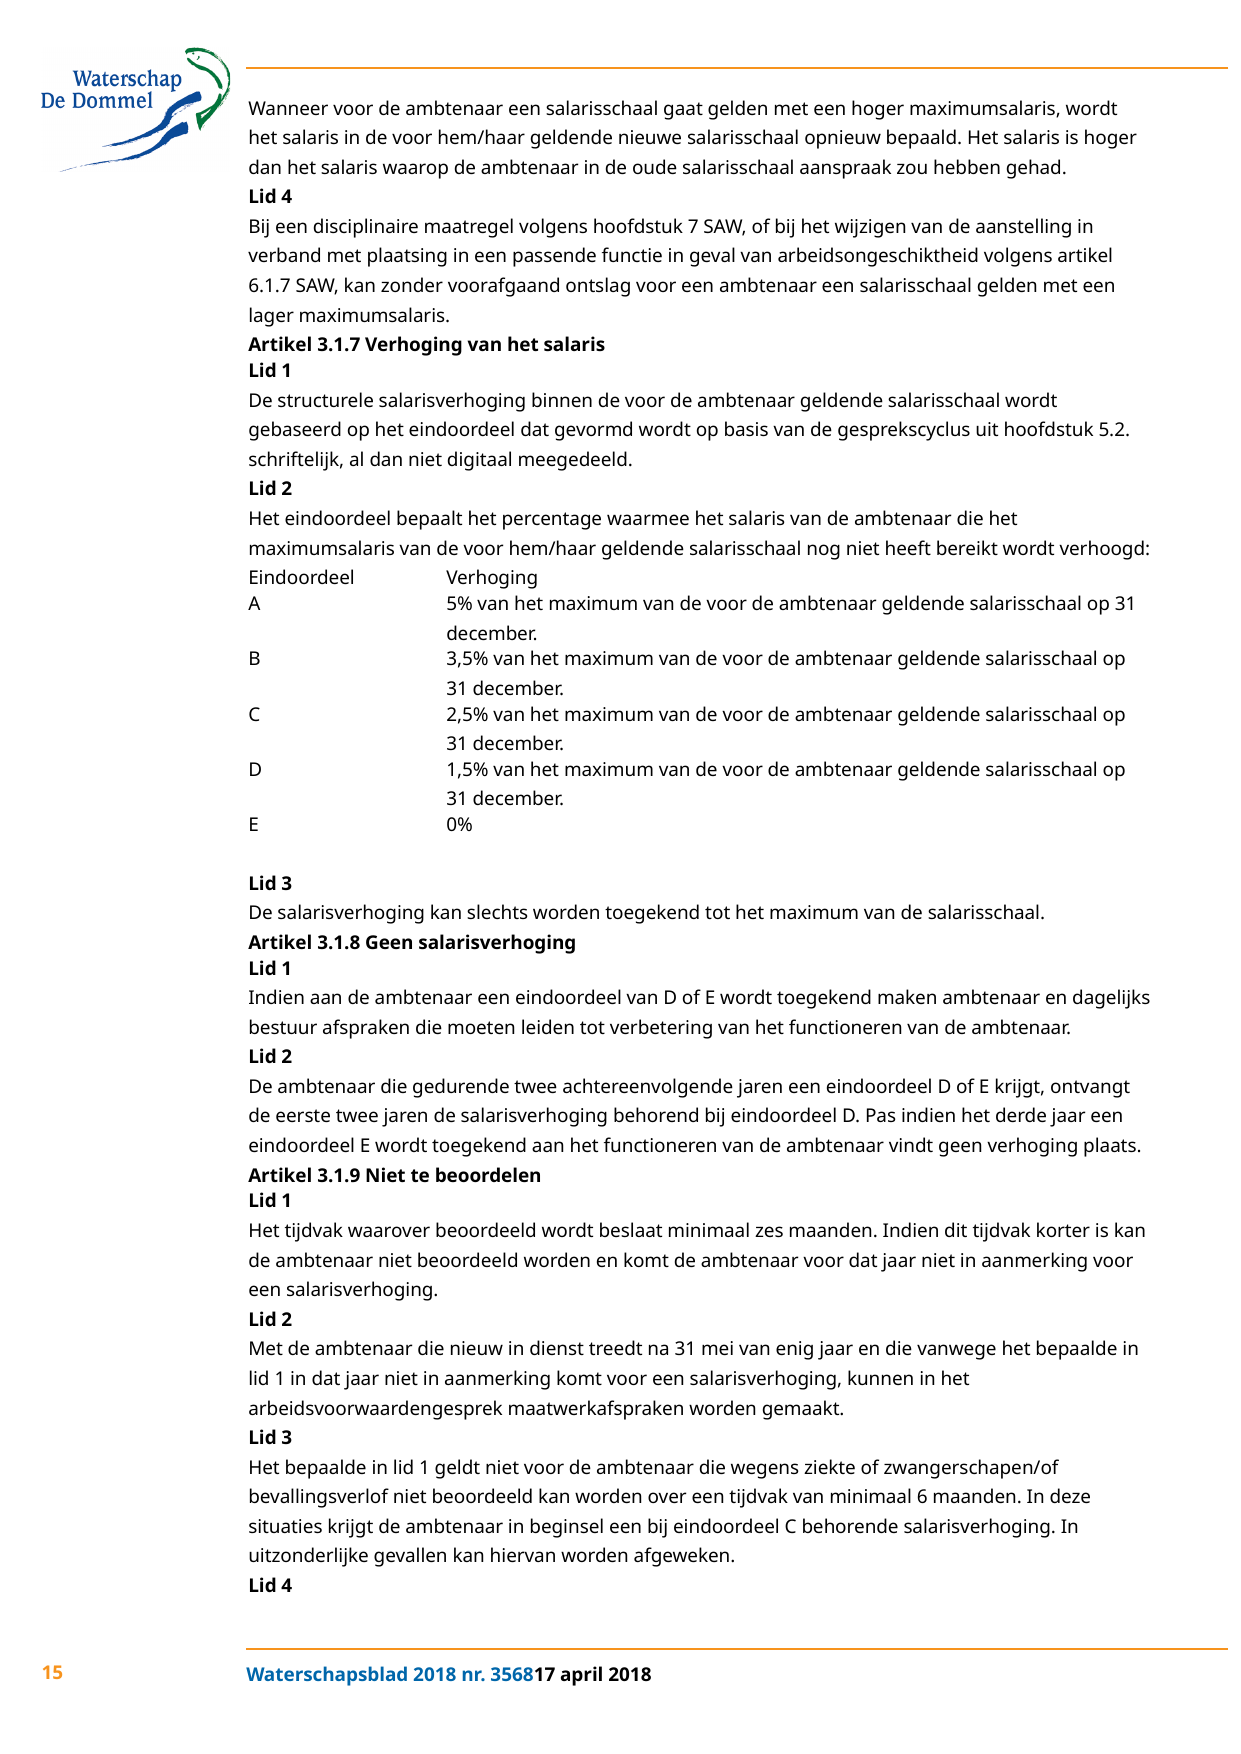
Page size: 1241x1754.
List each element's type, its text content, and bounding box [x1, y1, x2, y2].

text Lid 1 [248, 357, 1152, 383]
text De ambtenaar die gedurende twee achtereenvolgende jaren een eindoordeel D of E krijgt, ontvangt de eerste twee jaren de salarisverhoging behorend bij eindoordeel D. Pas indien het derde jaar een eindoordeel E wordt toegekend aan het functioneren van de ambtenaar vindt geen verhoging plaats. [248, 1073, 1152, 1158]
text Artikel 3.1.8 Geen salarisverhoging [248, 929, 1152, 955]
table_cell 1,5% van het maximum van de voor de ambtenaar geldende salarisschaal op 31 december. [446, 756, 1152, 811]
text Lid 1 [248, 1188, 1152, 1213]
text Lid 4 [248, 1572, 1152, 1598]
text Indien aan de ambtenaar een eindoordeel van D of E wordt toegekend maken ambtenaar en dagelijks bestuur afspraken die moeten leiden tot verbetering van het functioneren van de ambtenaar. [248, 984, 1152, 1040]
text Met de ambtenaar die nieuw in dienst treedt na 31 mei van enig jaar en die vanwege het bepaalde in lid 1 in dat jaar niet in aanmerking komt voor een salarisverhoging, kunnen in het arbeidsvoorwaardengesprek maatwerkafspraken worden gemaakt. [248, 1336, 1152, 1420]
picture [41, 47, 231, 172]
text Lid 3 [248, 870, 1152, 896]
table_cell 2,5% van het maximum van de voor de ambtenaar geldende salarisschaal op 31 december. [446, 701, 1152, 756]
text Lid 4 [248, 183, 1152, 209]
text Het bepaalde in lid 1 geldt niet voor de ambtenaar die wegens ziekte of zwangerschapen/of bevallingsverlof niet beoordeeld kan worden over een tijdvak van minimaal 6 maanden. In deze situaties krijgt de ambtenaar in beginsel een bij eindoordeel C behorende salarisverhoging. In uitzonderlijke gevallen kan hiervan worden afgeweken. [248, 1454, 1152, 1568]
text De structurele salarisverhoging binnen de voor de ambtenaar geldende salarisschaal wordt gebaseerd op het eindoordeel dat gevormd wordt op basis van de gesprekscyclus uit hoofdstuk 5.2. schriftelijk, al dan niet digitaal meegedeeld. [248, 387, 1152, 472]
table_cell E [248, 811, 446, 837]
text Artikel 3.1.7 Verhoging van het salaris [248, 331, 1152, 357]
table_cell A [248, 590, 446, 645]
table_header Verhoging [446, 564, 1152, 590]
table_cell 3,5% van het maximum van de voor de ambtenaar geldende salarisschaal op 31 december. [446, 645, 1152, 701]
text Lid 2 [248, 476, 1152, 501]
text Lid 2 [248, 1306, 1152, 1332]
table_cell C [248, 701, 446, 756]
text Artikel 3.1.9 Niet te beoordelen [248, 1162, 1152, 1188]
text De salarisverhoging kan slechts worden toegekend tot het maximum van de salarisschaal. [248, 899, 1152, 925]
text Bij een disciplinaire maatregel volgens hoofdstuk 7 SAW, of bij het wijzigen van de aanstelling in verband met plaatsing in een passende functie in geval van arbeidsongeschiktheid volgens artikel 6.1.7 SAW, kan zonder voorafgaand ontslag voor een ambtenaar een salarisschaal gelden met een lager maximumsalaris. [248, 213, 1152, 328]
table_header Eindoordeel [248, 564, 446, 590]
table_cell B [248, 645, 446, 701]
text Wanneer voor de ambtenaar een salarisschaal gaat gelden met een hoger maximumsalaris, wordt het salaris in de voor hem/haar geldende nieuwe salarisschaal opnieuw bepaald. Het salaris is hoger dan het salaris waarop de ambtenaar in de oude salarisschaal aanspraak zou hebben gehad. [248, 95, 1152, 180]
text Het eindoordeel bepaalt het percentage waarmee het salaris van de ambtenaar die het maximumsalaris van de voor hem/haar geldende salarisschaal nog niet heeft bereikt wordt verhoogd: [248, 505, 1152, 560]
text Lid 3 [248, 1424, 1152, 1450]
table_cell 0% [446, 811, 1152, 837]
text Lid 1 [248, 955, 1152, 981]
text Het tijdvak waarover beoordeeld wordt beslaat minimaal zes maanden. Indien dit tijdvak korter is kan de ambtenaar niet beoordeeld worden en komt de ambtenaar voor dat jaar niet in aanmerking voor een salarisverhoging. [248, 1217, 1152, 1302]
text Lid 2 [248, 1043, 1152, 1069]
table_cell D [248, 756, 446, 811]
table_cell 5% van het maximum van de voor de ambtenaar geldende salarisschaal op 31 december. [446, 590, 1152, 645]
